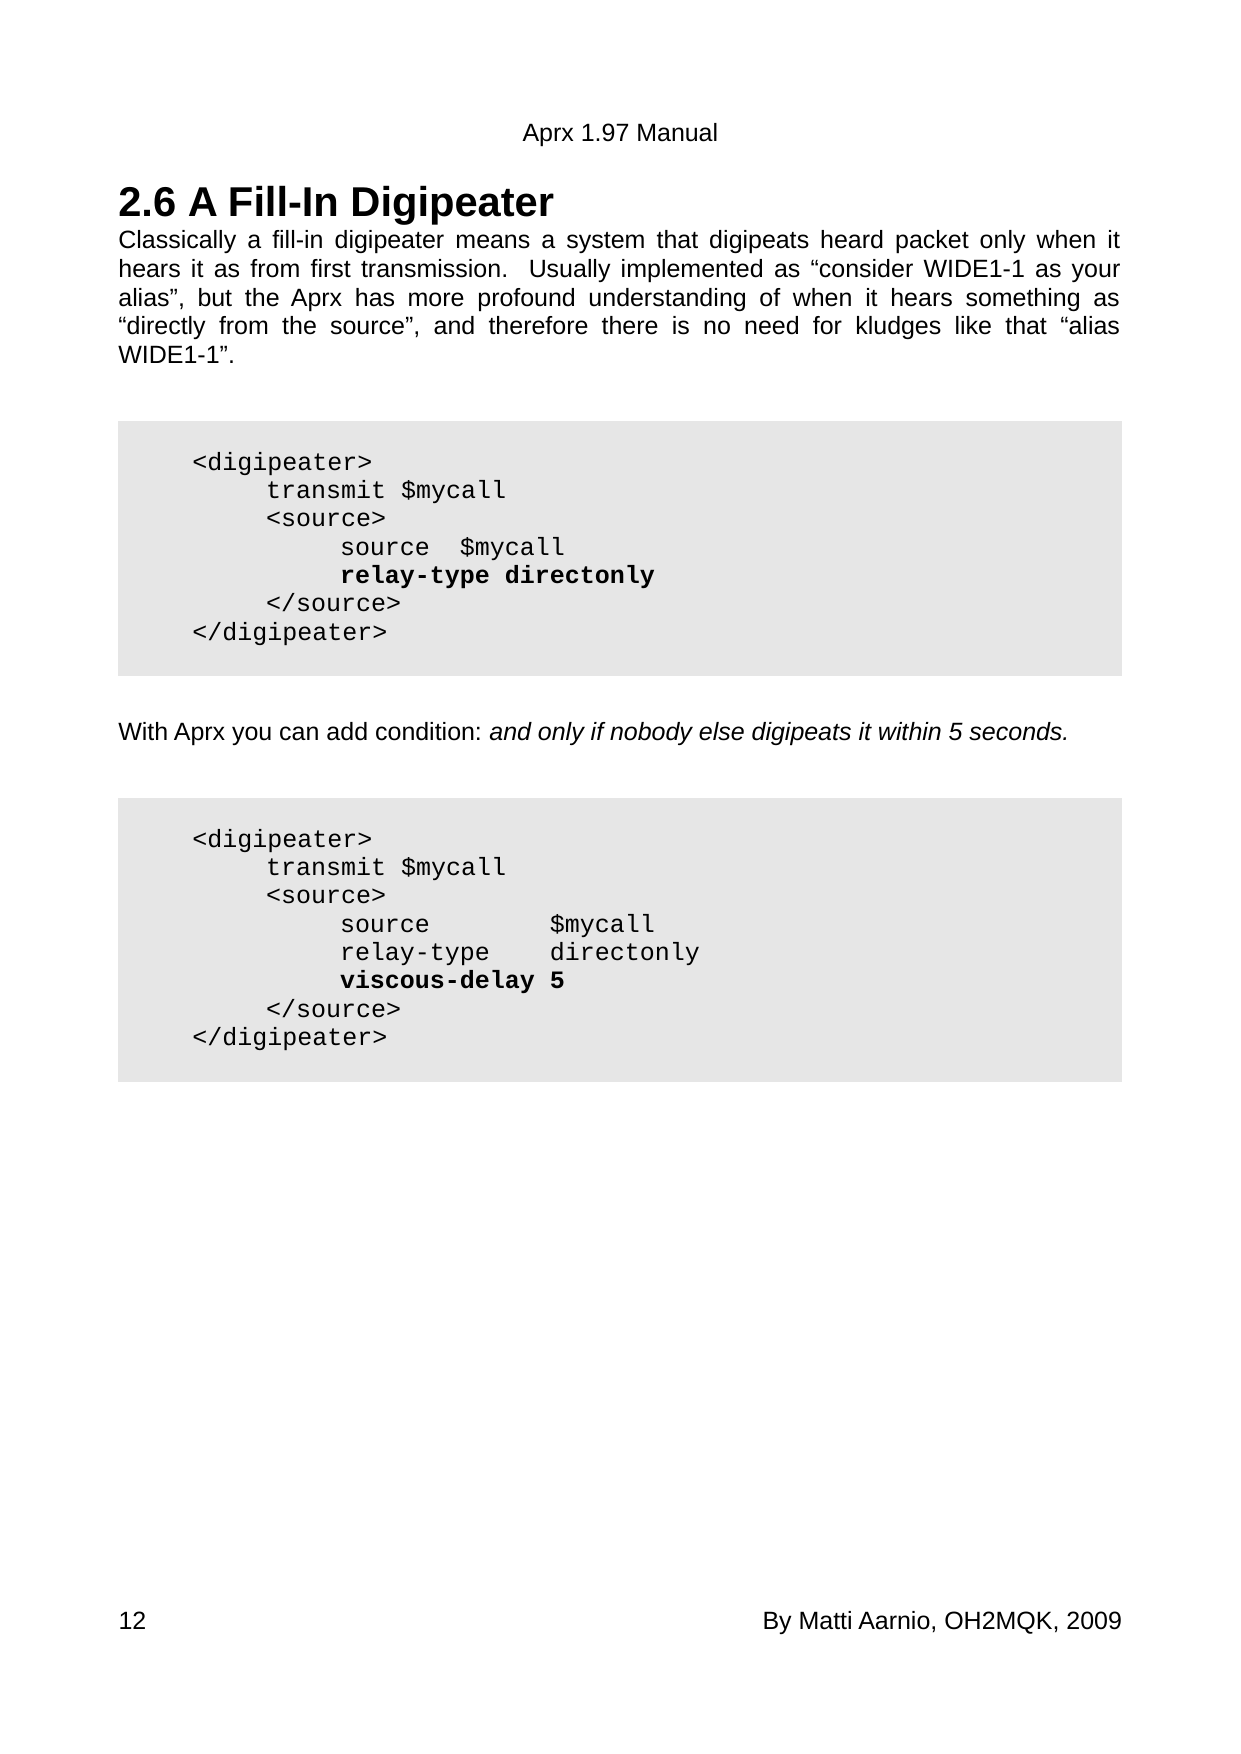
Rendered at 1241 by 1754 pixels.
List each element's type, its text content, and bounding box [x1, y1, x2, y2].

text <source> [118, 506, 1122, 534]
text source $mycall [118, 911, 1122, 940]
text relay-type directonly [118, 940, 1122, 968]
text source $mycall [118, 534, 1122, 563]
subtitle A Fill-In Digipeater [118, 177, 1122, 225]
text <source> [118, 883, 1122, 911]
text viscous-delay 5 [118, 968, 1122, 996]
text <digipeater> [118, 449, 1122, 478]
text </source> [118, 996, 1122, 1025]
text </source> [118, 591, 1122, 619]
text relay-type directonly [118, 563, 1122, 591]
text <digipeater> [118, 826, 1122, 855]
text With Aprx you can add condition: and only if nobody else digipeats it within 5 seconds. [118, 717, 1122, 746]
text </digipeater> [118, 1025, 1122, 1053]
text </digipeater> [118, 619, 1122, 648]
text transmit $mycall [118, 478, 1122, 506]
text transmit $mycall [118, 855, 1122, 883]
text Classically a fill-in digipeater means a system that digipeats heard packet only when it hears it as from first transmission. Usually implemented as “consider WIDE1-1 as your alias”, but the Aprx has more profound understanding of when it hears something as “directly from the source”, and therefore there is no need for kludges like that “alias WIDE1-1”. [118, 225, 1122, 369]
